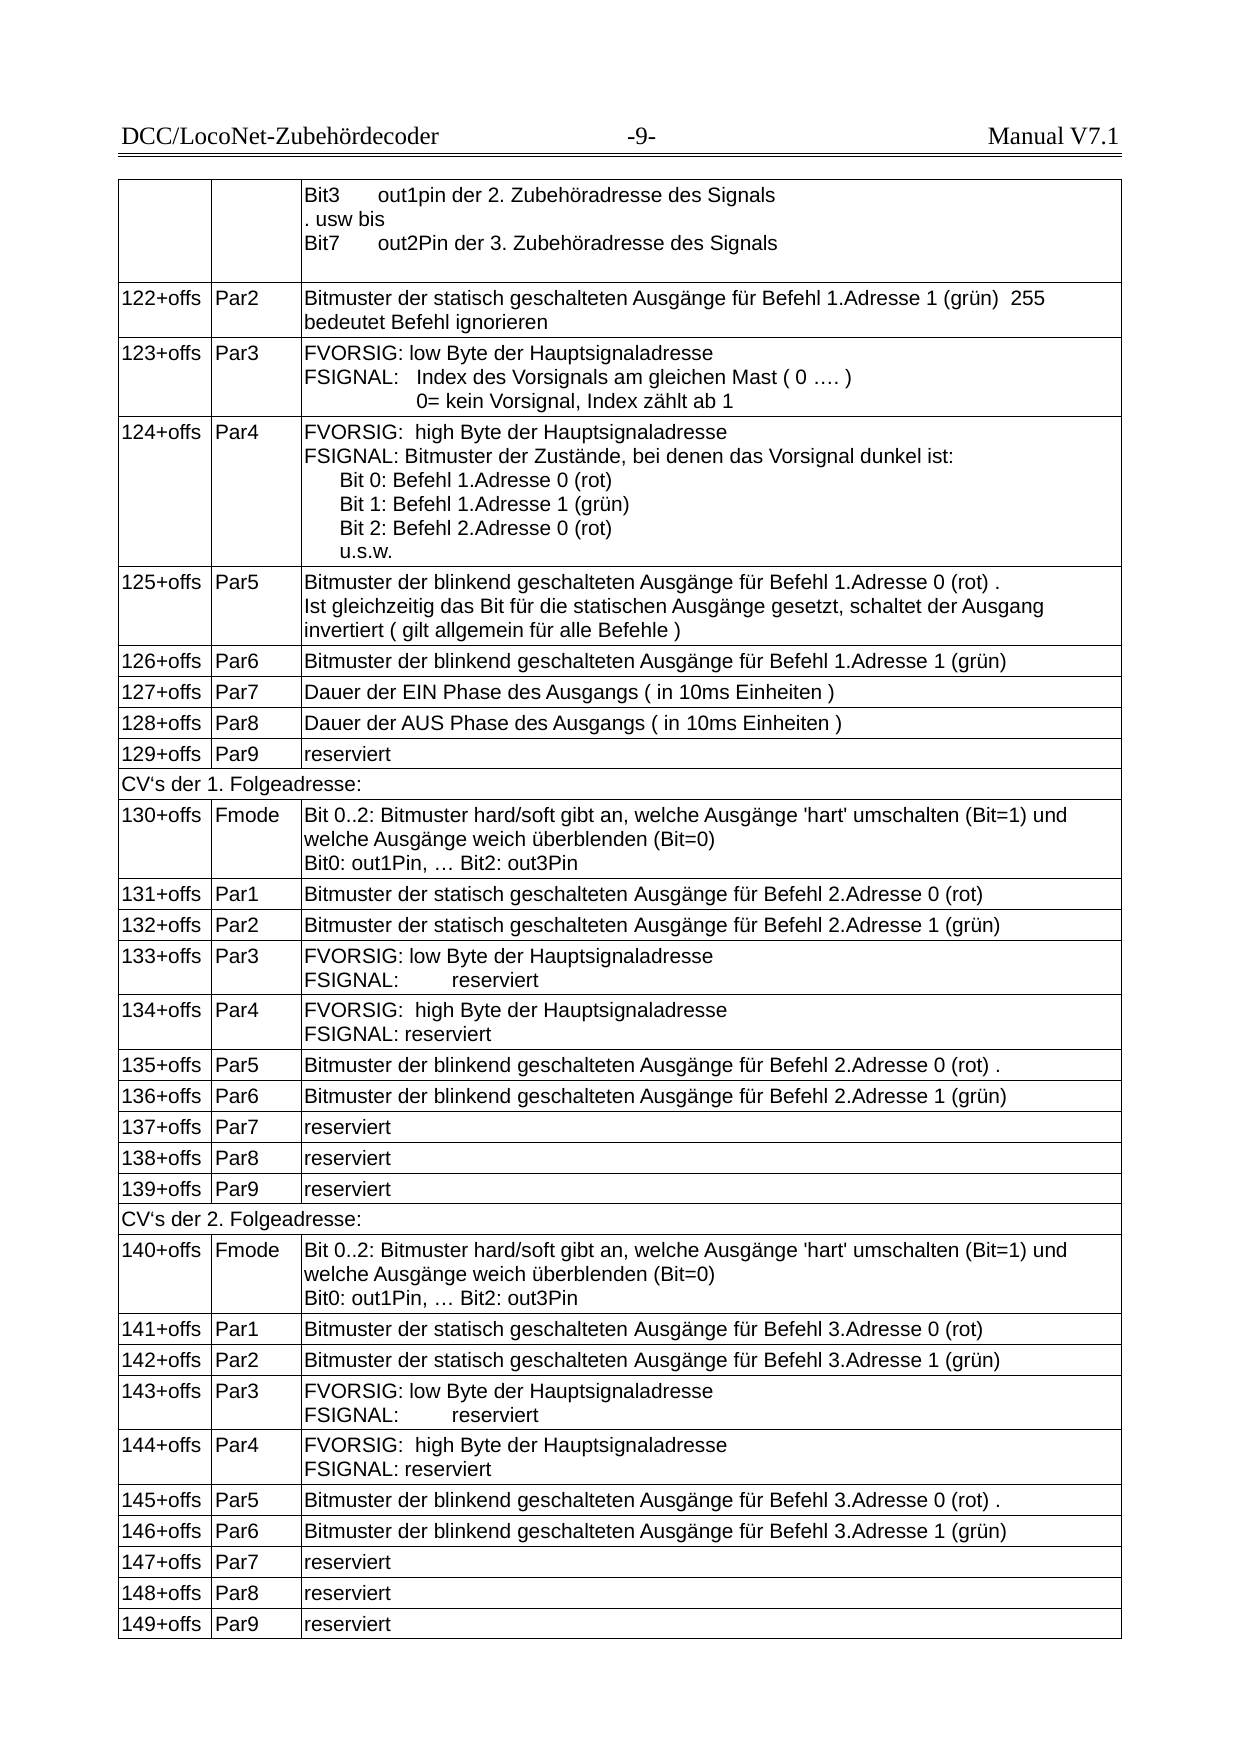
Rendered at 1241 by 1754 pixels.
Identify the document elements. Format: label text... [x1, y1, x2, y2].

table_cell [212, 180, 301, 282]
table_cell Par3 [212, 1376, 301, 1429]
table_cell 148+offs [119, 1578, 211, 1607]
table_cell 131+offs [119, 879, 211, 909]
table_cell 144+offs [119, 1430, 211, 1484]
table_cell CV‘s der 2. Folgeadresse: [119, 1204, 1121, 1234]
table_cell Fmode [212, 1235, 301, 1313]
table_cell FVORSIG: high Byte der Hauptsignaladresse FSIGNAL: reserviert [302, 1430, 1121, 1484]
table_cell 124+offs [119, 417, 211, 566]
table_cell Bitmuster der statisch geschalteten Ausgänge für Befehl 1.Adresse 1 (grün) 255 bedeutet Befehl ignorieren [302, 283, 1121, 337]
table_cell Par4 [212, 995, 301, 1049]
table_cell Par6 [212, 1516, 301, 1546]
table_cell Bitmuster der blinkend geschalteten Ausgänge für Befehl 3.Adresse 1 (grün) [302, 1516, 1121, 1546]
table_cell 141+offs [119, 1314, 211, 1344]
table_cell Par4 [212, 417, 301, 566]
table_cell [119, 180, 211, 282]
table_cell 122+offs [119, 283, 211, 337]
table_cell FVORSIG: low Byte der Hauptsignaladresse FSIGNAL: Index des Vorsignals am gleichen Mast ( 0 …. ) 0= kein Vorsignal, Index zählt ab 1 [302, 338, 1121, 416]
table_cell 132+offs [119, 910, 211, 939]
table_cell Par8 [212, 708, 301, 737]
table_cell 127+offs [119, 677, 211, 707]
table_cell FVORSIG: low Byte der Hauptsignaladresse FSIGNAL: reserviert [302, 1376, 1121, 1429]
table_cell Par8 [212, 1578, 301, 1607]
table_cell 135+offs [119, 1050, 211, 1080]
table_cell Par1 [212, 1314, 301, 1344]
table_cell Par8 [212, 1143, 301, 1172]
table_cell 142+offs [119, 1345, 211, 1374]
table_cell 147+offs [119, 1547, 211, 1577]
table_cell Par3 [212, 941, 301, 994]
table_cell Bitmuster der blinkend geschalteten Ausgänge für Befehl 2.Adresse 0 (rot) . [302, 1050, 1121, 1080]
table_cell Bit 0..2: Bitmuster hard/soft gibt an, welche Ausgänge 'hart' umschalten (Bit=1) und welche Ausgänge weich überblenden (Bit=0) Bit0: out1Pin, … Bit2: out3Pin [302, 1235, 1121, 1313]
table_cell 133+offs [119, 941, 211, 994]
table_cell Par1 [212, 879, 301, 909]
table_cell 136+offs [119, 1081, 211, 1111]
table_cell reserviert [302, 1578, 1121, 1607]
table_cell 123+offs [119, 338, 211, 416]
table_cell Bitmuster der statisch geschalteten Ausgänge für Befehl 3.Adresse 1 (grün) [302, 1345, 1121, 1374]
table_cell Bitmuster der statisch geschalteten Ausgänge für Befehl 2.Adresse 0 (rot) [302, 879, 1121, 909]
table_cell 149+offs [119, 1609, 211, 1638]
table_cell 137+offs [119, 1112, 211, 1142]
table_cell 128+offs [119, 708, 211, 737]
table_cell Par5 [212, 1485, 301, 1515]
table_cell reserviert [302, 1112, 1121, 1142]
table_cell 146+offs [119, 1516, 211, 1546]
table_cell Par5 [212, 1050, 301, 1080]
table_cell Par9 [212, 1174, 301, 1203]
table_cell Dauer der AUS Phase des Ausgangs ( in 10ms Einheiten ) [302, 708, 1121, 737]
table_cell 143+offs [119, 1376, 211, 1429]
table_cell Bitmuster der blinkend geschalteten Ausgänge für Befehl 3.Adresse 0 (rot) . [302, 1485, 1121, 1515]
table_cell Bit 0..2: Bitmuster hard/soft gibt an, welche Ausgänge 'hart' umschalten (Bit=1) und welche Ausgänge weich überblenden (Bit=0) Bit0: out1Pin, … Bit2: out3Pin [302, 800, 1121, 878]
table_cell Par7 [212, 1112, 301, 1142]
table_cell 138+offs [119, 1143, 211, 1172]
table_cell 139+offs [119, 1174, 211, 1203]
table_cell Par2 [212, 910, 301, 939]
table_cell Par6 [212, 1081, 301, 1111]
table_cell reserviert [302, 1143, 1121, 1172]
table_cell Par7 [212, 677, 301, 707]
table_cell Par4 [212, 1430, 301, 1484]
table_cell Bitmuster der blinkend geschalteten Ausgänge für Befehl 2.Adresse 1 (grün) [302, 1081, 1121, 1111]
table_cell Par5 [212, 567, 301, 645]
table_cell 125+offs [119, 567, 211, 645]
table_cell Bit3 out1pin der 2. Zubehöradresse des Signals . usw bis Bit7 out2Pin der 3. Zubehöradresse des Signals [302, 180, 1121, 282]
table_cell reserviert [302, 1174, 1121, 1203]
table_cell Par9 [212, 1609, 301, 1638]
table_cell CV‘s der 1. Folgeadresse: [119, 769, 1121, 799]
table_cell reserviert [302, 1547, 1121, 1577]
table_cell 130+offs [119, 800, 211, 878]
table_cell FVORSIG: high Byte der Hauptsignaladresse FSIGNAL: reserviert [302, 995, 1121, 1049]
table_cell Par2 [212, 1345, 301, 1374]
table_cell Bitmuster der statisch geschalteten Ausgänge für Befehl 2.Adresse 1 (grün) [302, 910, 1121, 939]
table_cell Bitmuster der blinkend geschalteten Ausgänge für Befehl 1.Adresse 0 (rot) . Ist gleichzeitig das Bit für die statischen Ausgänge gesetzt, schaltet der Ausgang invertiert ( gilt allgemein für alle Befehle ) [302, 567, 1121, 645]
table_cell Dauer der EIN Phase des Ausgangs ( in 10ms Einheiten ) [302, 677, 1121, 707]
table_cell Bitmuster der blinkend geschalteten Ausgänge für Befehl 1.Adresse 1 (grün) [302, 646, 1121, 676]
table_cell 145+offs [119, 1485, 211, 1515]
table_cell Par2 [212, 283, 301, 337]
table_cell Par6 [212, 646, 301, 676]
table_cell Fmode [212, 800, 301, 878]
table_cell reserviert [302, 1609, 1121, 1638]
table_cell FVORSIG: high Byte der Hauptsignaladresse FSIGNAL: Bitmuster der Zustände, bei denen das Vorsignal dunkel ist: Bit 0: Befehl 1.Adresse 0 (rot) Bit 1: Befehl 1.Adresse 1 (grün) Bit 2: Befehl 2.Adresse 0 (rot) u.s.w. [302, 417, 1121, 566]
table_cell 129+offs [119, 739, 211, 768]
table_cell reserviert [302, 739, 1121, 768]
table_cell 126+offs [119, 646, 211, 676]
table_cell 140+offs [119, 1235, 211, 1313]
table_cell FVORSIG: low Byte der Hauptsignaladresse FSIGNAL: reserviert [302, 941, 1121, 994]
table_cell Par3 [212, 338, 301, 416]
table_cell Par9 [212, 739, 301, 768]
table_cell Par7 [212, 1547, 301, 1577]
table_cell 134+offs [119, 995, 211, 1049]
table_cell Bitmuster der statisch geschalteten Ausgänge für Befehl 3.Adresse 0 (rot) [302, 1314, 1121, 1344]
